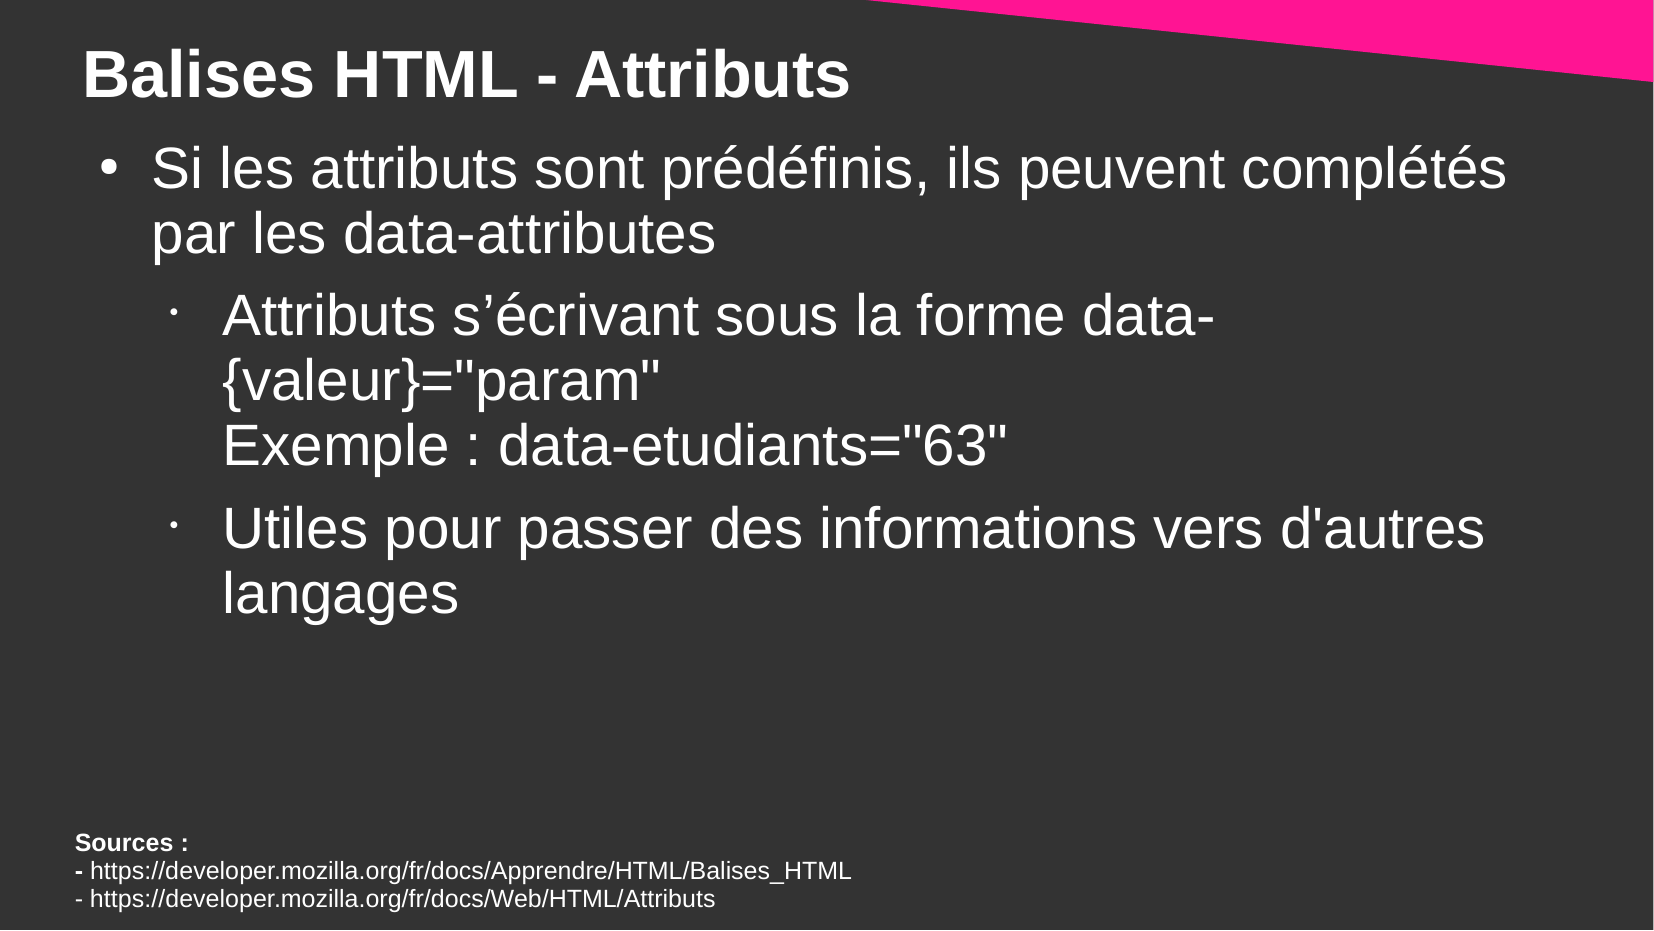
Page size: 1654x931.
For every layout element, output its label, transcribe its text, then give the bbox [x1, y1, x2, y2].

title Balises HTML - Attributs [82, 37, 945, 114]
text_box Sources : - https://developer.mozilla.org/fr/docs/Apprendre/HTML/Balises_HTML - https://developer.mozilla.org/fr/docs/Web/HTML/Attributs [59, 821, 1546, 931]
list Si les attributs sont prédéfinis, ils peuvent complétés par les data-attributes Attributs s’écrivant sous la forme data-{valeur}="param" Exemple : data-etudiants="63" Utiles pour passer des informations vers d'autres langages [80, 135, 1571, 788]
text_box [866, 0, 1654, 83]
